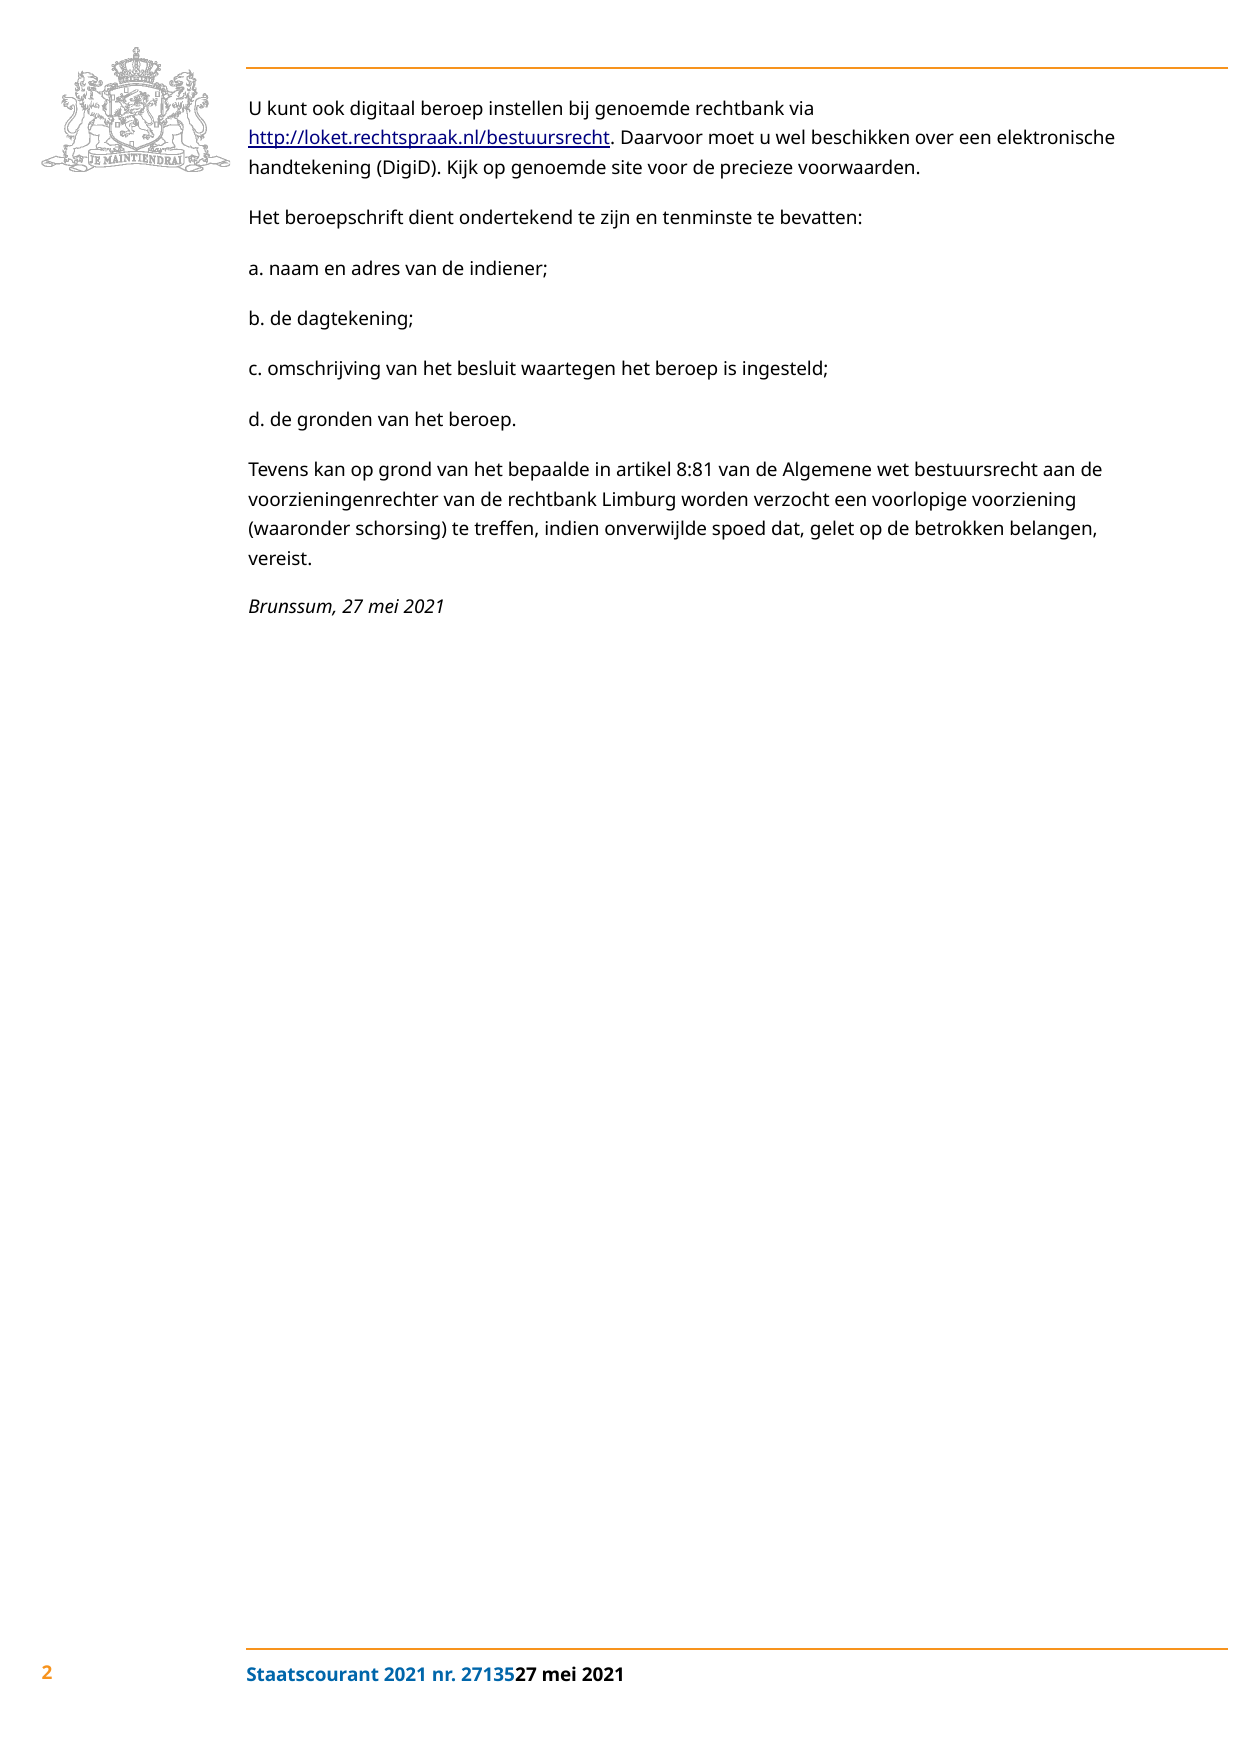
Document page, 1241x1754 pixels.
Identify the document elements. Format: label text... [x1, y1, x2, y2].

text b. de dagtekening; [248, 305, 1152, 331]
text U kunt ook digitaal beroep instellen bij genoemde rechtbank via http://loket.rechtspraak.nl/bestuursrecht. Daarvoor moet u wel beschikken over een elektronische handtekening (DigiD). Kijk op genoemde site voor de precieze voorwaarden. [248, 95, 1152, 180]
text Het beroepschrift dient ondertekend te zijn en tenminste te bevatten: [248, 204, 1152, 230]
text Brunssum, 27 mei 2021 [248, 593, 1152, 619]
text c. omschrijving van het besluit waartegen het beroep is ingesteld; [248, 356, 1152, 381]
picture [41, 47, 231, 172]
text a. naam en adres van de indiener; [248, 255, 1152, 281]
text d. de gronden van het beroep. [248, 406, 1152, 432]
text Tevens kan op grond van het bepaalde in artikel 8:81 van de Algemene wet bestuursrecht aan de voorzieningenrechter van de rechtbank Limburg worden verzocht een voorlopige voorziening (waaronder schorsing) te treffen, indien onverwijlde spoed dat, gelet op de betrokken belangen, vereist. [248, 456, 1152, 571]
